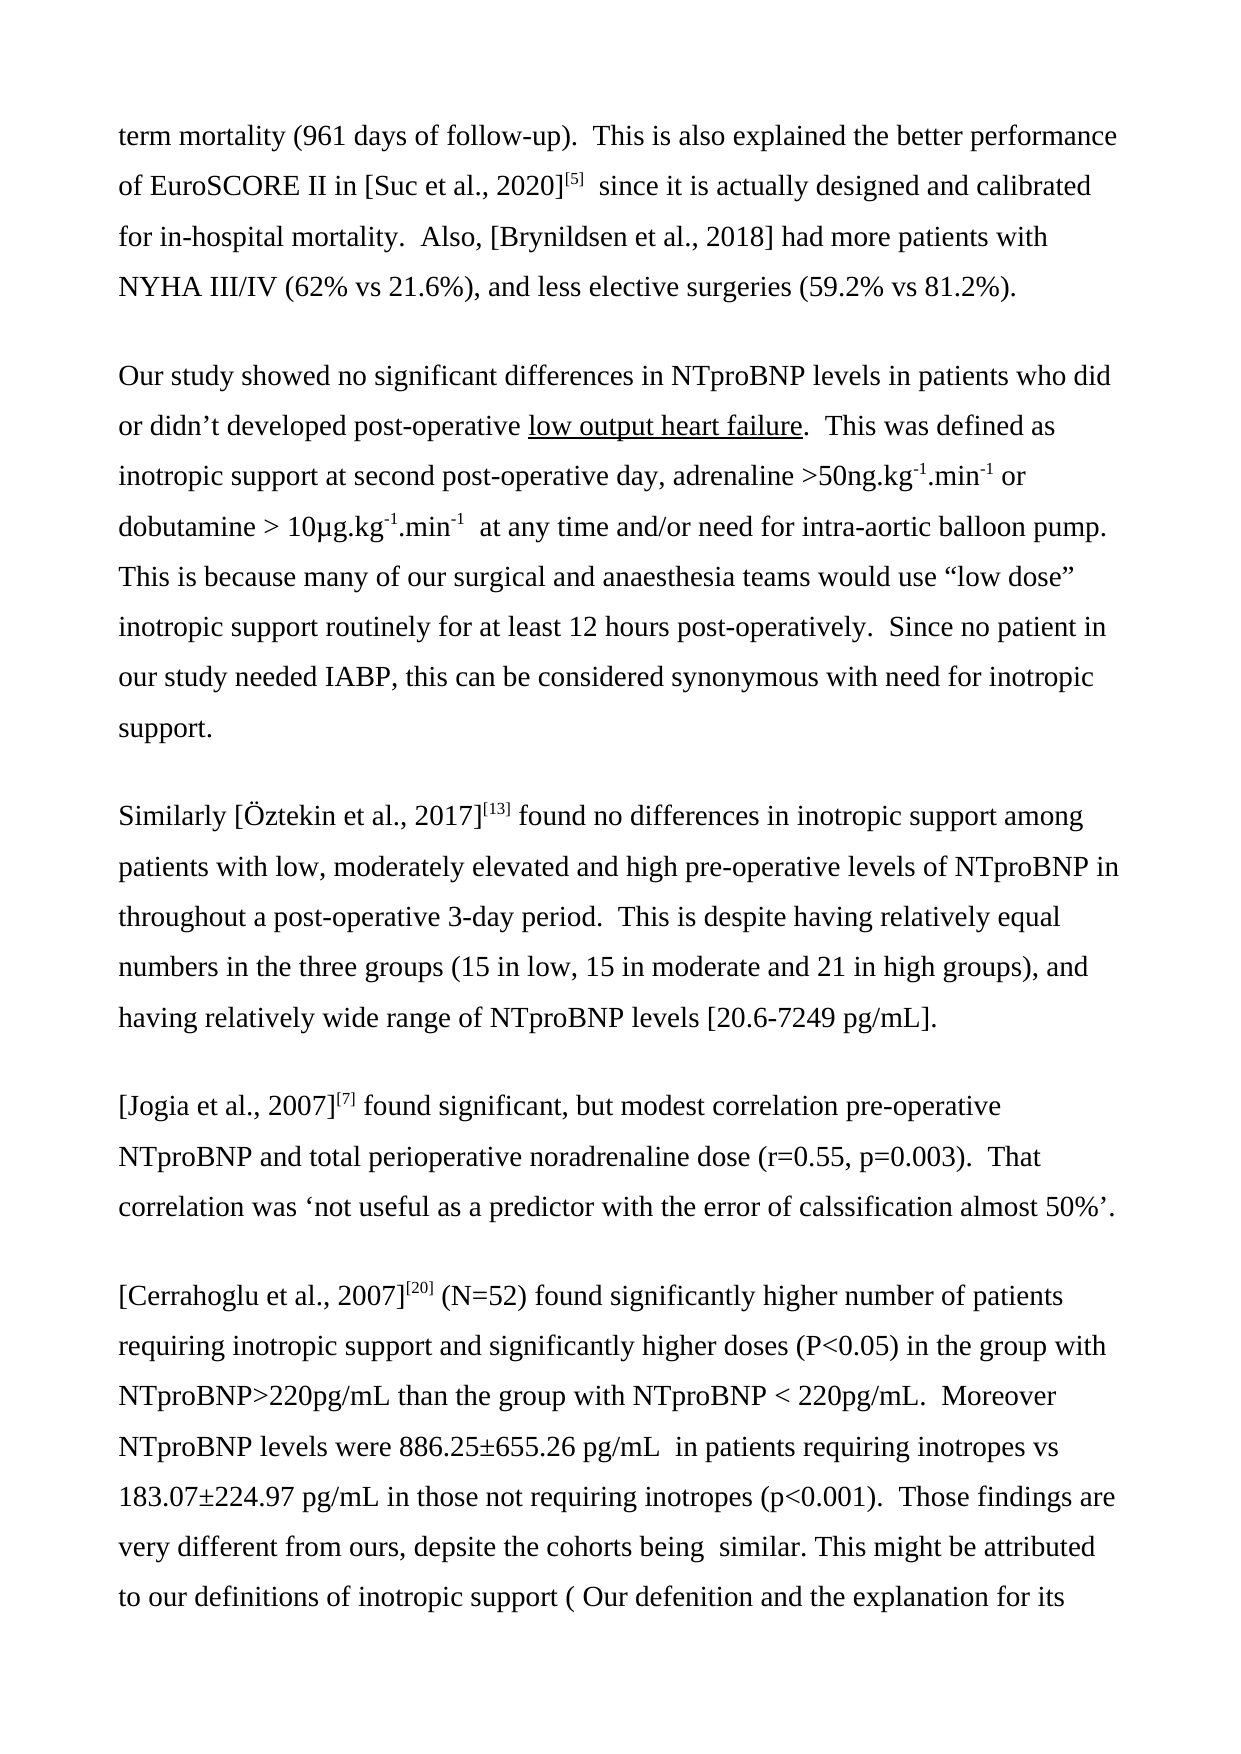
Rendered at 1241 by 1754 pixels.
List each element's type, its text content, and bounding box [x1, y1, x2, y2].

text Our study showed no significant differences in NTproBNP levels in patients who did or didn’t developed post-operative low output heart failure. This was defined as inotropic support at second post-operative day, adrenaline >50ng.kg-1.min-1 or dobutamine > 10µg.kg-1.min-1 at any time and/or need for intra-aortic balloon pump. This is because many of our surgical and anaesthesia teams would use “low dose” inotropic support routinely for at least 12 hours post-operatively. Since no patient in our study needed IABP, this can be considered synonymous with need for inotropic support. [118, 358, 1122, 743]
text term mortality (961 days of follow-up). This is also explained the better performance of EuroSCORE II in [Suc et al., 2020][5] since it is actually designed and calibrated for in-hospital mortality. Also, [Brynildsen et al., 2018] had more patients with NYHA III/IV (62% vs 21.6%), and less elective surgeries (59.2% vs 81.2%). [118, 118, 1122, 303]
text [Cerrahoglu et al., 2007][20] (N=52) found significantly higher number of patients requiring inotropic support and significantly higher doses (P<0.05) in the group with NTproBNP>220pg/mL than the group with NTproBNP < 220pg/mL. Moreover NTproBNP levels were 886.25±655.26 pg/mL in patients requiring inotropes vs 183.07±224.97 pg/mL in those not requiring inotropes (p<0.001). Those findings are very different from ours, depsite the cohorts being similar. This might be attributed to our definitions of inotropic support ( Our defenition and the explanation for its [118, 1278, 1122, 1613]
text [Jogia et al., 2007][7] found significant, but modest correlation pre-operative NTproBNP and total perioperative noradrenaline dose (r=0.55, p=0.003). That correlation was ‘not useful as a predictor with the error of calssification almost 50%’. [118, 1088, 1122, 1223]
text Similarly [Öztekin et al., 2017][13] found no differences in inotropic support among patients with low, moderately elevated and high pre-operative levels of NTproBNP in throughout a post-operative 3-day period. This is despite having relatively equal numbers in the three groups (15 in low, 15 in moderate and 21 in high groups), and having relatively wide range of NTproBNP levels [20.6-7249 pg/mL]. [118, 798, 1122, 1033]
